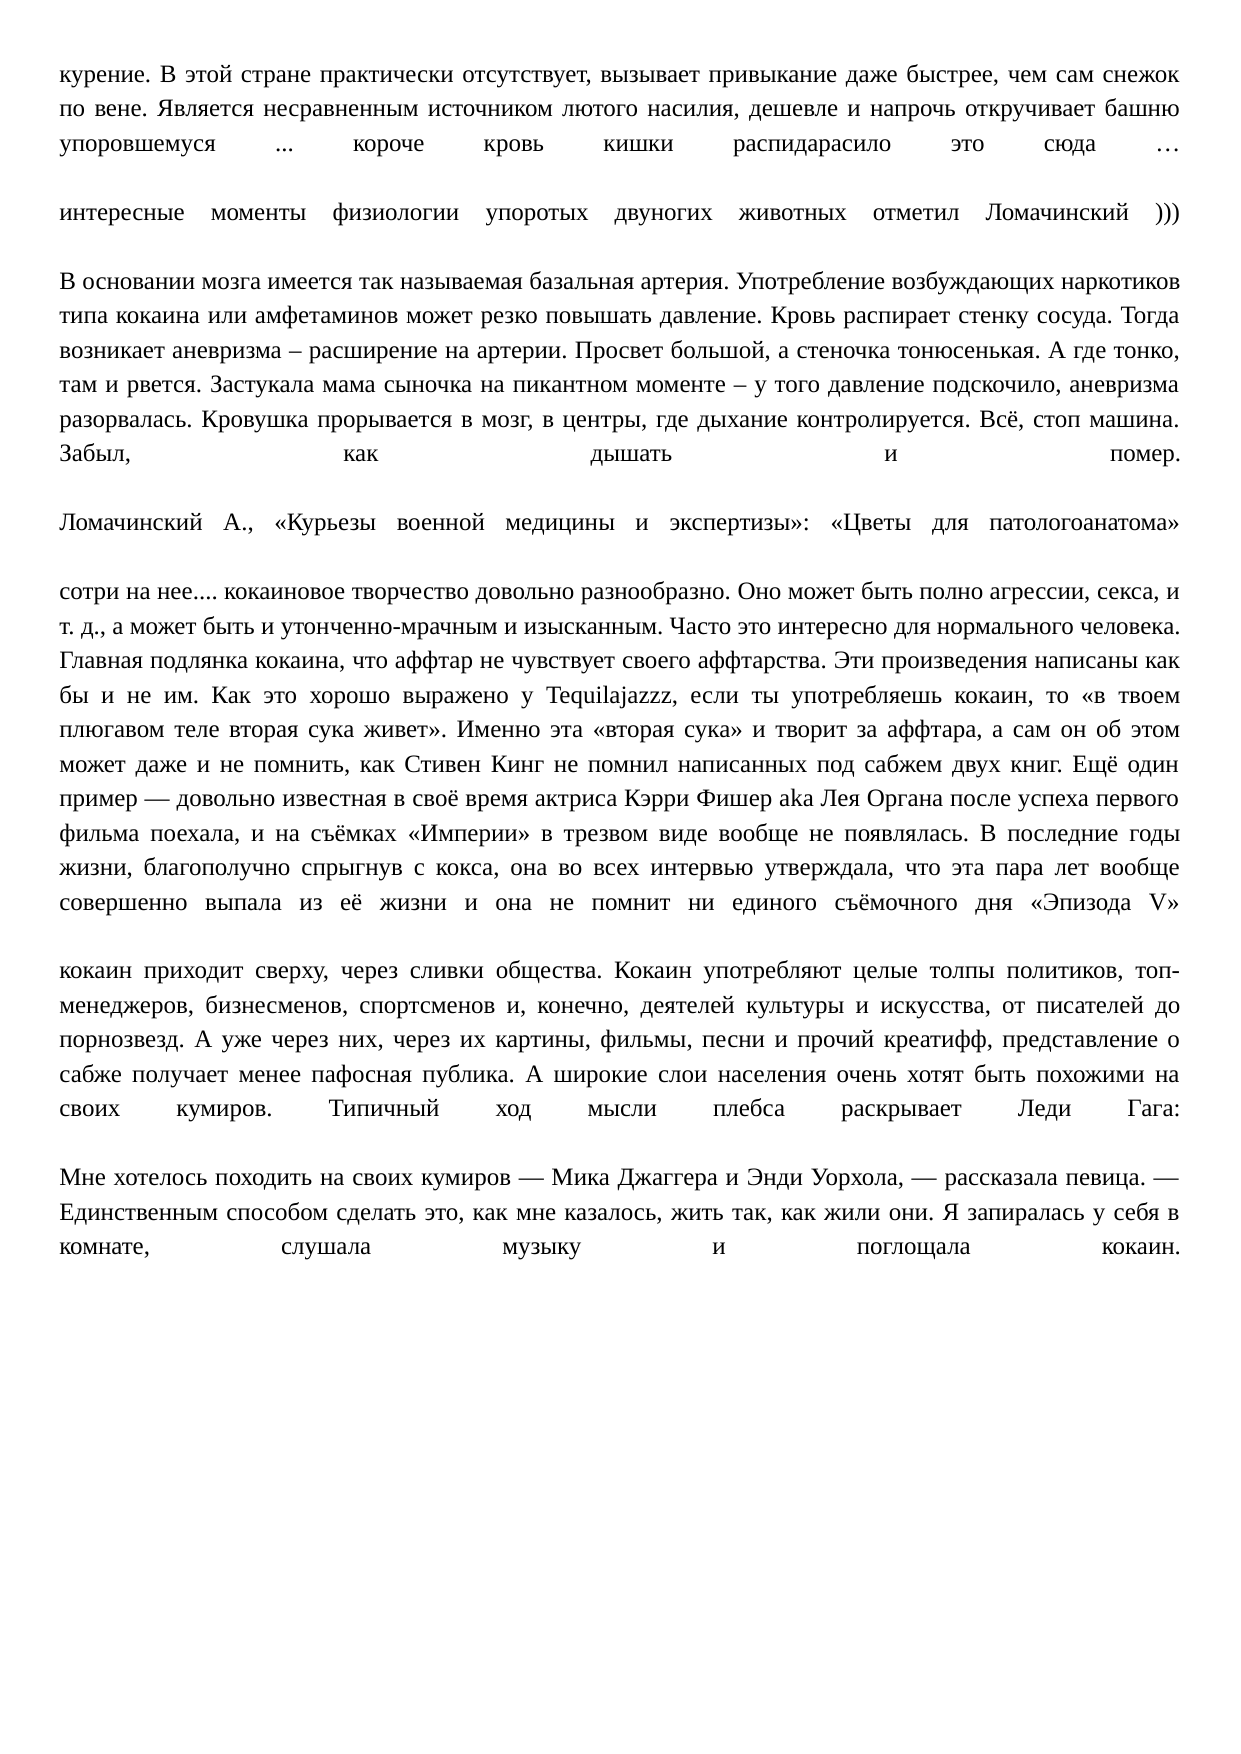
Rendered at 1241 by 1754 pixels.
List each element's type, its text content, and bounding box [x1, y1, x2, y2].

text курение. В этой стране практически отсутствует, вызывает привыкание даже быстрее, чем сам снежок по вене. Является несравненным источником лютого насилия, дешевле и напрочь откручивает башню упоровшемуся ... короче кровь кишки распидарасило это сюда … интересные моменты физиологии упоротых двуногих животных отметил Ломачинский ))) В основании мозга имеется так называемая базальная артерия. Употребление возбуждающих наркотиков типа кокаина или амфетаминов может резко повышать давление. Кровь распирает стенку сосуда. Тогда возникает аневризма – расширение на артерии. Просвет большой, а стеночка тонюсенькая. А где тонко, там и рвется. Застукала мама сыночка на пикантном моменте – у того давление подскочило, аневризма разорвалась. Кровушка прорывается в мозг, в центры, где дыхание контролируется. Всё, стоп машина. Забыл, как дышать и помер. Ломачинский А., «Курьезы военной медицины и экспертизы»: «Цветы для патологоанатома» сотри на нее.... кокаиновое творчество довольно разнообразно. Оно может быть полно агрессии, секса, и т. д., а может быть и утонченно-мрачным и изысканным. Часто это интересно для нормального человека. Главная подлянка кокаина, что аффтар не чувствует своего аффтарства. Эти произведения написаны как бы и не им. Как это хорошо выражено у Tequilajazzz, если ты употребляешь кокаин, то «в твоем плюгавом теле вторая сука живет». Именно эта «вторая сука» и творит за аффтара, а сам он об этом может даже и не помнить, как Стивен Кинг не помнил написанных под сабжем двух книг. Ещё один пример — довольно известная в своё время актриса Кэрри Фишер aka Лея Органа после успеха первого фильма поехала, и на съёмках «Империи» в трезвом виде вообще не появлялась. В последние годы жизни, благополучно спрыгнув с кокса, она во всех интервью утверждала, что эта пара лет вообще совершенно выпала из её жизни и она не помнит ни единого съёмочного дня «Эпизода V» кокаин приходит сверху, через сливки общества. Кокаин употребляют целые толпы политиков, топ-менеджеров, бизнесменов, спортсменов и, конечно, деятелей культуры и искусства, от писателей до порнозвезд. А уже через них, через их картины, фильмы, песни и прочий креатифф, представление о сабже получает менее пафосная публика. А широкие слои населения очень хотят быть похожими на своих кумиров. Типичный ход мысли плебса раскрывает Леди Гага: Мне хотелось походить на своих кумиров — Мика Джаггера и Энди Уорхола, — рассказала певица. — Единственным способом сделать это, как мне казалось, жить так, как жили они. Я запиралась у себя в комнате, слушала музыку и поглощала кокаин. [59, 59, 1181, 1329]
